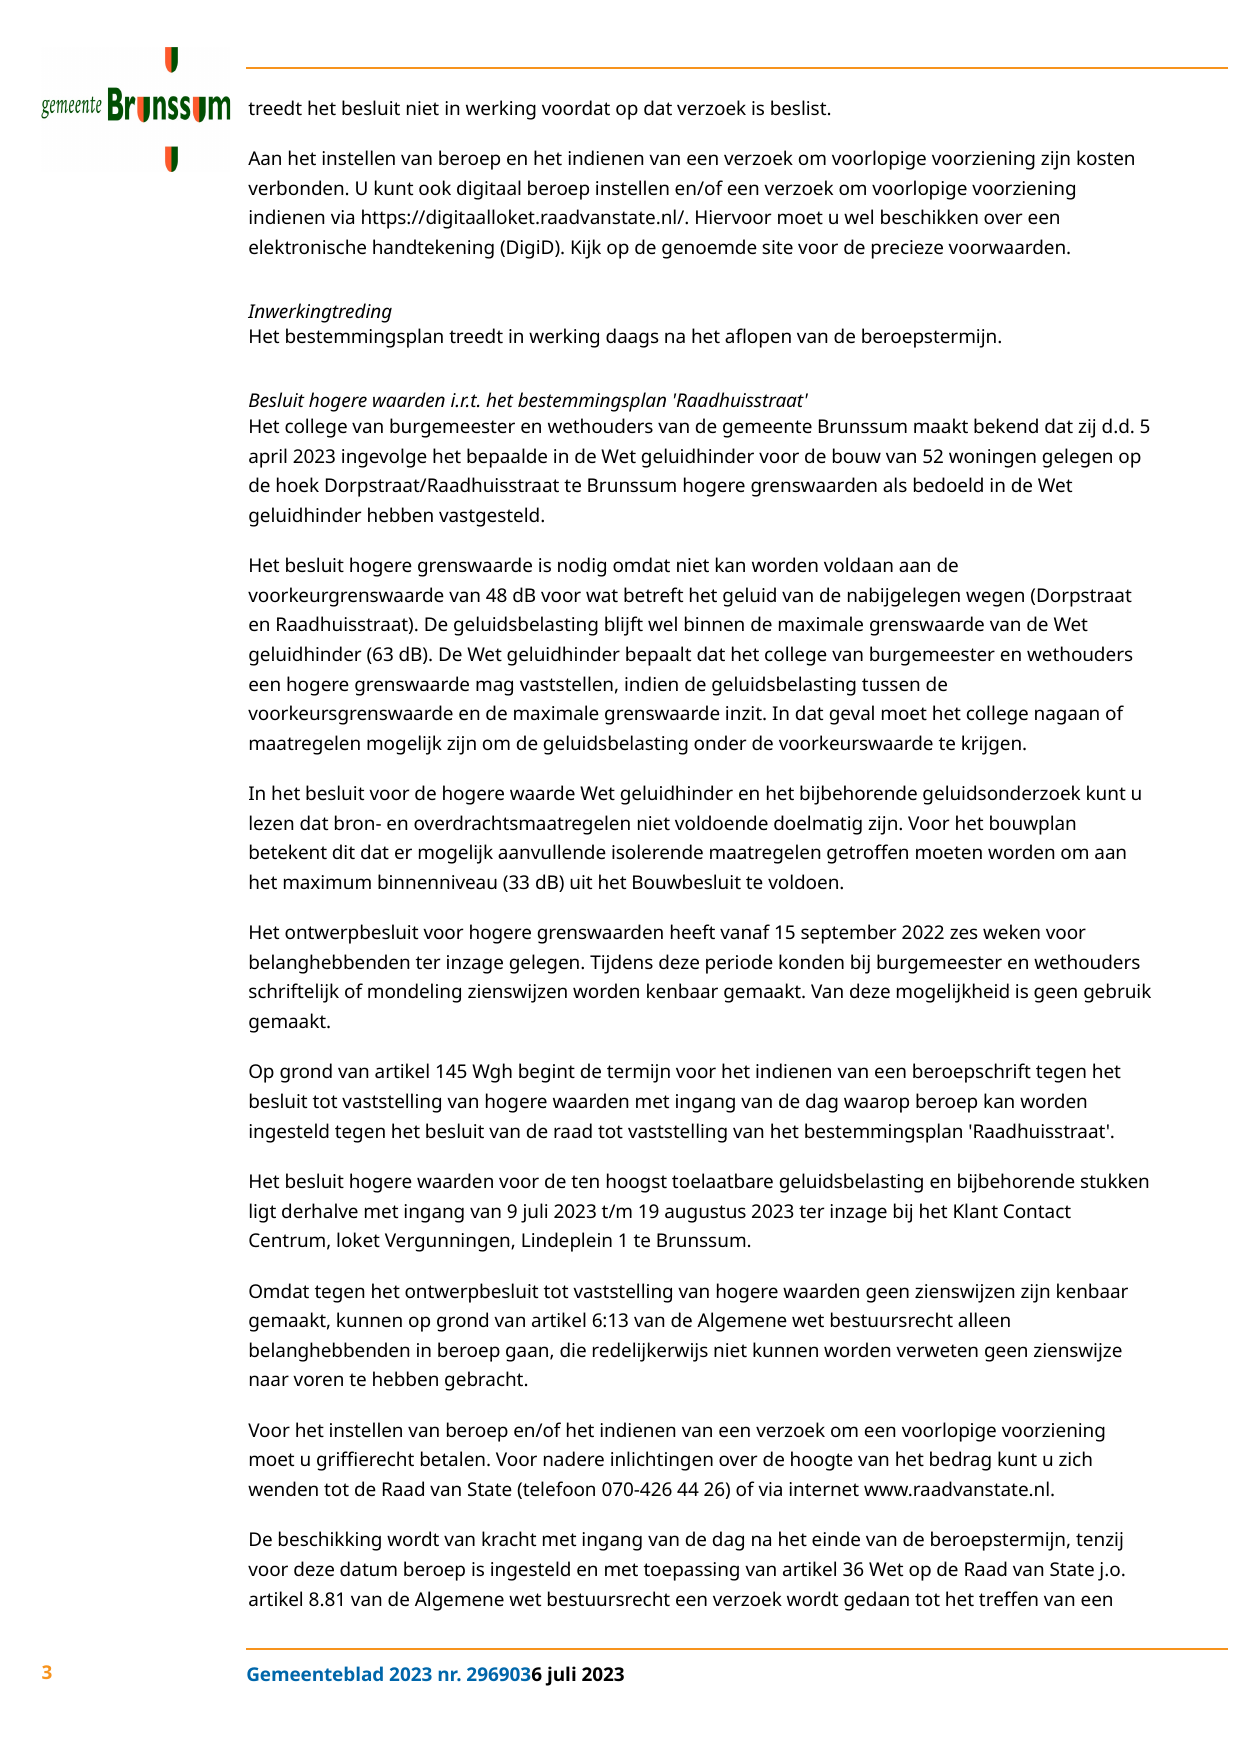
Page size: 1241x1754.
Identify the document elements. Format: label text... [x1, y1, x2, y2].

text Omdat tegen het ontwerpbesluit tot vaststelling van hogere waarden geen zienswijzen zijn kenbaar gemaakt, kunnen op grond van artikel 6:13 van de Algemene wet bestuursrecht alleen belanghebbenden in beroep gaan, die redelijkerwijs niet kunnen worden verweten geen zienswijze naar voren te hebben gebracht. [248, 1278, 1152, 1392]
text Het besluit hogere waarden voor de ten hoogst toelaatbare geluidsbelasting en bijbehorende stukken ligt derhalve met ingang van 9 juli 2023 t/m 19 augustus 2023 ter inzage bij het Klant Contact Centrum, loket Vergunningen, Lindeplein 1 te Brunssum. [248, 1168, 1152, 1253]
text In het besluit voor de hogere waarde Wet geluidhinder en het bijbehorende geluidsonderzoek kunt u lezen dat bron- en overdrachtsmaatregelen niet voldoende doelmatig zijn. Voor het bouwplan betekent dit dat er mogelijk aanvullende isolerende maatregelen getroffen moeten worden om aan het maximum binnenniveau (33 dB) uit het Bouwbesluit te voldoen. [248, 780, 1152, 895]
text Het ontwerpbesluit voor hogere grenswaarden heeft vanaf 15 september 2022 zes weken voor belanghebbenden ter inzage gelegen. Tijdens deze periode konden bij burgemeester en wethouders schriftelijk of mondeling zienswijzen worden kenbaar gemaakt. Van deze mogelijkheid is geen gebruik gemaakt. [248, 919, 1152, 1034]
text Aan het instellen van beroep en het indienen van een verzoek om voorlopige voorziening zijn kosten verbonden. U kunt ook digitaal beroep instellen en/of een verzoek om voorlopige voorziening indienen via https://digitaalloket.raadvanstate.nl/. Hiervoor moet u wel beschikken over een elektronische handtekening (DigiD). Kijk op de genoemde site voor de precieze voorwaarden. [248, 145, 1152, 260]
text Het bestemmingsplan treedt in werking daags na het aflopen van de beroepstermijn. [248, 324, 1152, 349]
text Besluit hogere waarden i.r.t. het bestemmingsplan 'Raadhuisstraat' [248, 388, 1152, 413]
text De beschikking wordt van kracht met ingang van de dag na het einde van de beroepstermijn, tenzij voor deze datum beroep is ingesteld en met toepassing van artikel 36 Wet op de Raad van State j.o. artikel 8.81 van de Algemene wet bestuursrecht een verzoek wordt gedaan tot het treffen van een [248, 1527, 1152, 1612]
picture [41, 47, 231, 172]
text Voor het instellen van beroep en/of het indienen van een verzoek om een voorlopige voorziening moet u griffierecht betalen. Voor nadere inlichtingen over de hoogte van het bedrag kunt u zich wenden tot de Raad van State (telefoon 070-426 44 26) of via internet www.raadvanstate.nl. [248, 1417, 1152, 1502]
text Inwerkingtreding [248, 298, 1152, 324]
text Op grond van artikel 145 Wgh begint de termijn voor het indienen van een beroepschrift tegen het besluit tot vaststelling van hogere waarden met ingang van de dag waarop beroep kan worden ingesteld tegen het besluit van de raad tot vaststelling van het bestemmingsplan 'Raadhuisstraat'. [248, 1059, 1152, 1144]
text treedt het besluit niet in werking voordat op dat verzoek is beslist. [248, 95, 1152, 121]
text Het besluit hogere grenswaarde is nodig omdat niet kan worden voldaan aan de voorkeurgrenswaarde van 48 dB voor wat betreft het geluid van de nabijgelegen wegen (Dorpstraat en Raadhuisstraat). De geluidsbelasting blijft wel binnen de maximale grenswaarde van de Wet geluidhinder (63 dB). De Wet geluidhinder bepaalt dat het college van burgemeester en wethouders een hogere grenswaarde mag vaststellen, indien de geluidsbelasting tussen de voorkeursgrenswaarde en de maximale grenswaarde inzit. In dat geval moet het college nagaan of maatregelen mogelijk zijn om de geluidsbelasting onder de voorkeurswaarde te krijgen. [248, 552, 1152, 756]
text Het college van burgemeester en wethouders van de gemeente Brunssum maakt bekend dat zij d.d. 5 april 2023 ingevolge het bepaalde in de Wet geluidhinder voor de bouw van 52 woningen gelegen op de hoek Dorpstraat/Raadhuisstraat te Brunssum hogere grenswaarden als bedoeld in de Wet geluidhinder hebben vastgesteld. [248, 413, 1152, 528]
